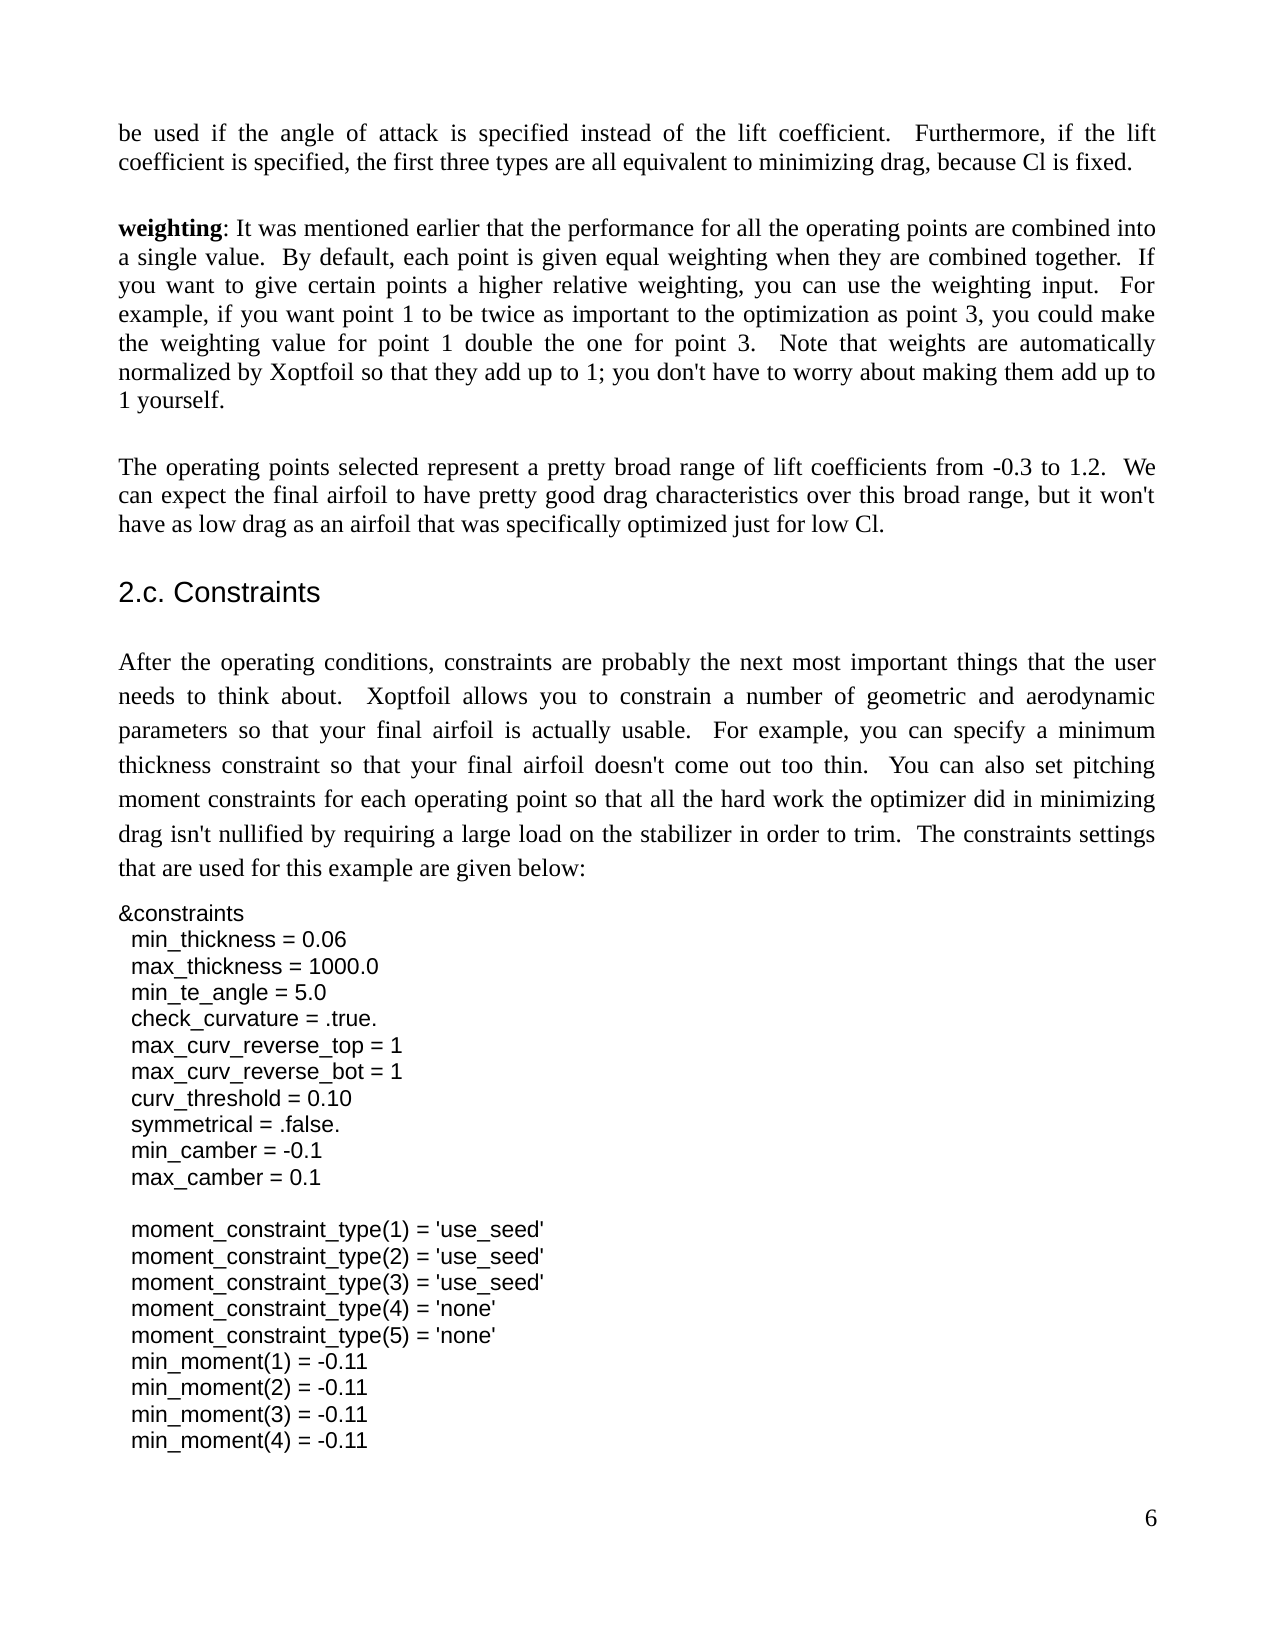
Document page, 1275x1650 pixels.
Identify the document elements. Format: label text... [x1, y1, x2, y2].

text The operating points selected represent a pretty broad range of lift coefficients from -0.3 to 1.2. We can expect the final airfoil to have pretty good drag characteristics over this broad range, but it won't have as low drag as an airfoil that was specifically optimized just for low Cl. [118, 452, 1157, 538]
text max_curv_reverse_bot = 1 [118, 1058, 1157, 1084]
text max_curv_reverse_top = 1 [118, 1032, 1157, 1058]
text min_camber = -0.1 [118, 1137, 1157, 1163]
text min_moment(3) = -0.11 [118, 1401, 1157, 1427]
text weighting: It was mentioned earlier that the performance for all the operating points are combined into a single value. By default, each point is given equal weighting when they are combined together. If you want to give certain points a higher relative weighting, you can use the weighting input. For example, if you want point 1 to be twice as important to the optimization as point 3, you could make the weighting value for point 1 double the one for point 3. Note that weights are automatically normalized by Xoptfoil so that they add up to 1; you don't have to worry about making them add up to 1 yourself. [118, 213, 1157, 414]
text moment_constraint_type(3) = 'use_seed' [118, 1269, 1157, 1295]
text moment_constraint_type(1) = 'use_seed' [118, 1216, 1157, 1243]
text After the operating conditions, constraints are probably the next most important things that the user needs to think about. Xoptfoil allows you to constrain a number of geometric and aerodynamic parameters so that your final airfoil is actually usable. For example, you can specify a minimum thickness constraint so that your final airfoil doesn't come out too thin. You can also set pitching moment constraints for each operating point so that all the hard work the optimizer did in minimizing drag isn't nullified by requiring a large load on the stabilizer in order to trim. The constraints settings that are used for this example are given below: [118, 647, 1157, 882]
text moment_constraint_type(4) = 'none' [118, 1295, 1157, 1322]
text max_thickness = 1000.0 [118, 953, 1157, 979]
text max_camber = 0.1 [118, 1163, 1157, 1190]
text be used if the angle of attack is specified instead of the lift coefficient. Furthermore, if the lift coefficient is specified, the first three types are all equivalent to minimizing drag, because Cl is fixed. [118, 118, 1157, 176]
text check_curvature = .true. [118, 1005, 1157, 1032]
text min_te_angle = 5.0 [118, 979, 1157, 1005]
text curv_threshold = 0.10 [118, 1084, 1157, 1111]
text min_moment(2) = -0.11 [118, 1374, 1157, 1401]
text min_moment(1) = -0.11 [118, 1348, 1157, 1374]
text moment_constraint_type(2) = 'use_seed' [118, 1243, 1157, 1269]
text moment_constraint_type(5) = 'none' [118, 1322, 1157, 1348]
subtitle 2.c. Constraints [118, 575, 1157, 609]
text min_thickness = 0.06 [118, 926, 1157, 953]
text min_moment(4) = -0.11 [118, 1427, 1157, 1453]
text symmetrical = .false. [118, 1111, 1157, 1137]
text &constraints [118, 900, 1157, 926]
